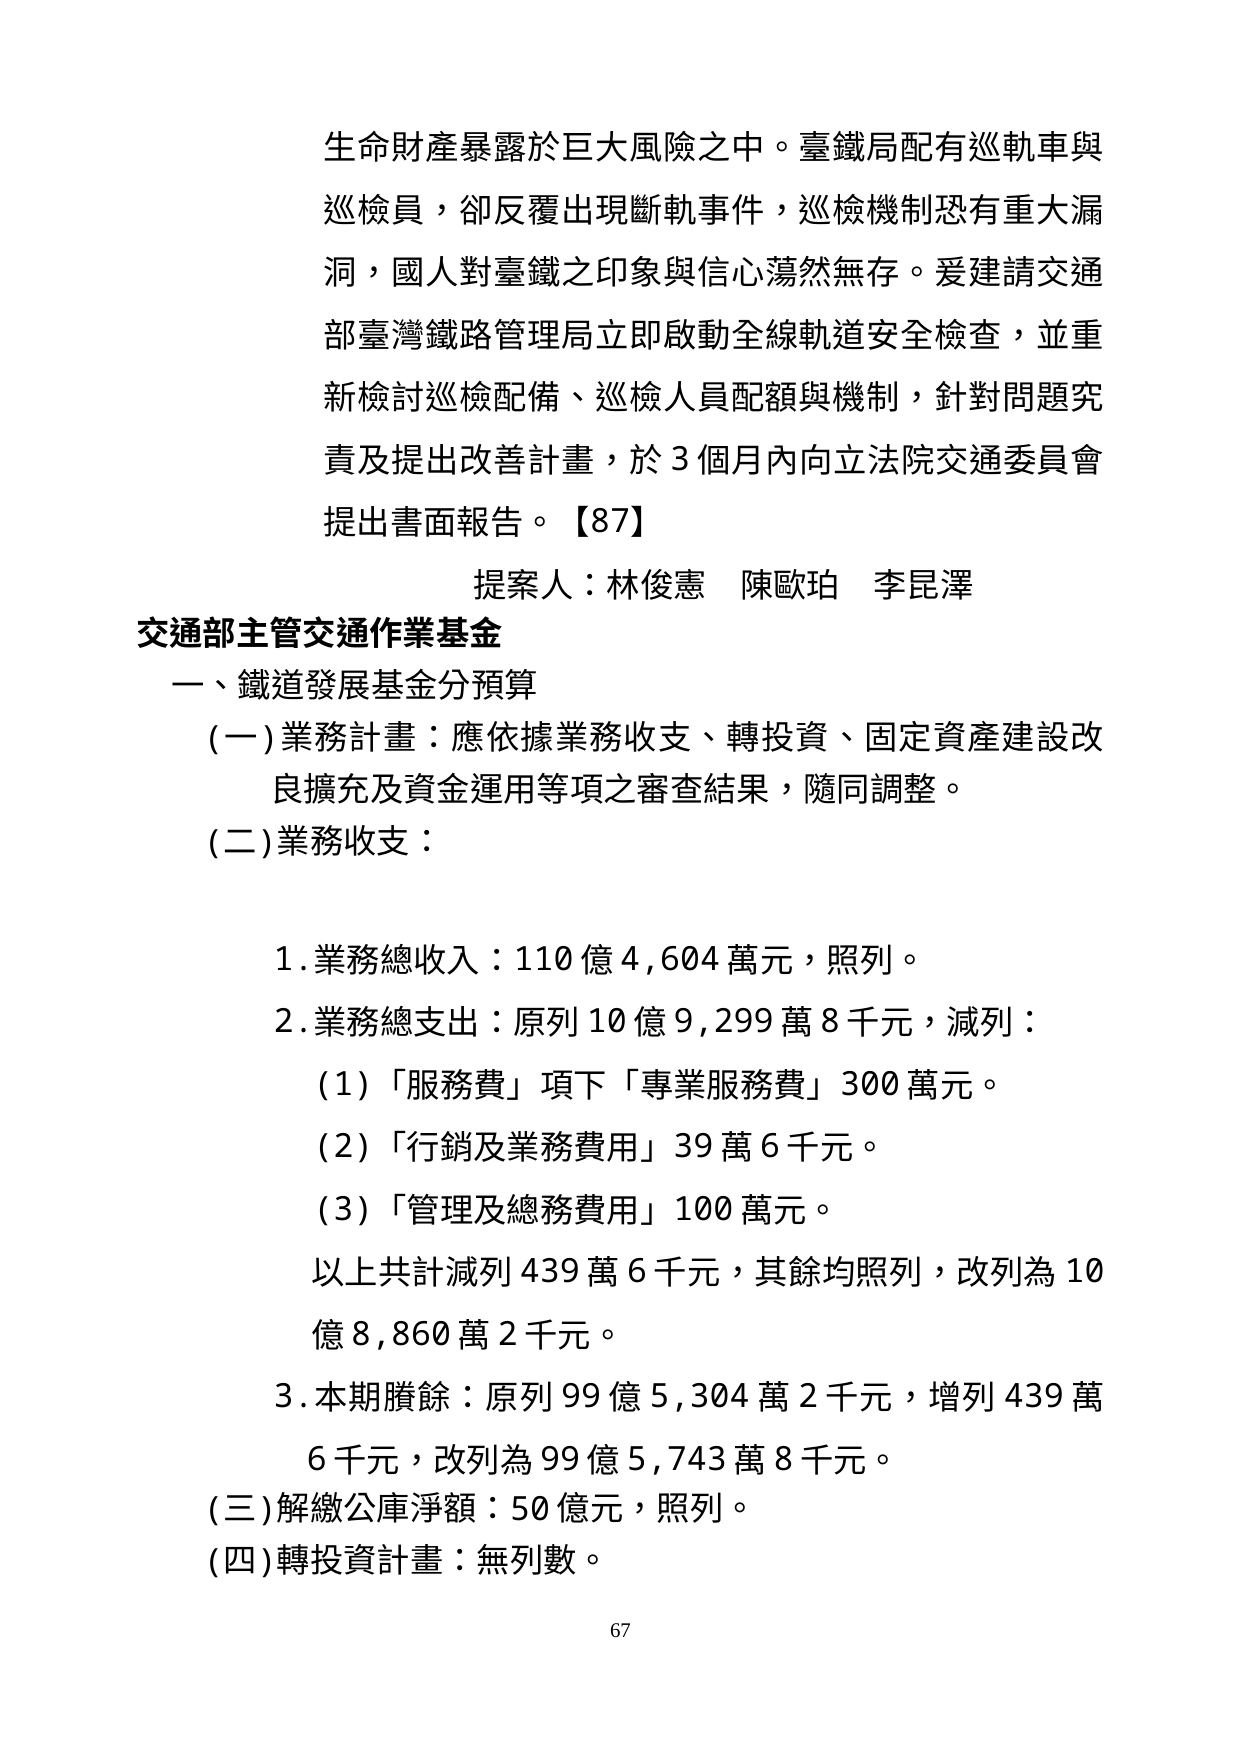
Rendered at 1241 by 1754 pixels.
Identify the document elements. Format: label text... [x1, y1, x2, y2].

text 交通部主管交通作業基金 [136, 603, 1104, 655]
text (二)業務收支： [203, 812, 1104, 864]
text (四)轉投資計畫：無列數。 [203, 1530, 1104, 1582]
text 2.業務總支出：原列10億9,299萬8千元，減列： [273, 978, 1104, 1041]
text 1.業務總收入：110億4,604萬元，照列。 [273, 916, 1104, 978]
text 一、鐵道發展基金分預算 [171, 655, 1104, 707]
text (3)「管理及總務費用」100萬元。 [313, 1166, 1104, 1228]
text 3.本期賸餘：原列99億5,304萬2千元，增列439萬6千元，改列為99億5,743萬8千元。 [273, 1353, 1104, 1478]
text (三)解繳公庫淨額：50億元，照列。 [203, 1478, 1104, 1530]
text 以上共計減列439萬6千元，其餘均照列，改列為10億8,860萬2千元。 [311, 1228, 1104, 1353]
text (2)「行銷及業務費用」39萬6千元。 [313, 1103, 1104, 1166]
text (1)「服務費」項下「專業服務費」300萬元。 [313, 1041, 1104, 1103]
text 提案人：林俊憲 陳歐珀 李昆澤 [473, 541, 1117, 603]
text (一)業務計畫：應依據業務收支、轉投資、固定資產建設改良擴充及資金運用等項之審查結果，隨同調整。 [203, 707, 1104, 812]
text 生命財產暴露於巨大風險之中。臺鐵局配有巡軌車與巡檢員，卻反覆出現斷軌事件，巡檢機制恐有重大漏洞，國人對臺鐵之印象與信心蕩然無存。爰建請交通部臺灣鐵路管理局立即啟動全線軌道安全檢查，並重新檢討巡檢配備、巡檢人員配額與機制，針對問題究責及提出改善計畫，於3個月內向立法院交通委員會提出書面報告。【87】 [273, 103, 1104, 541]
